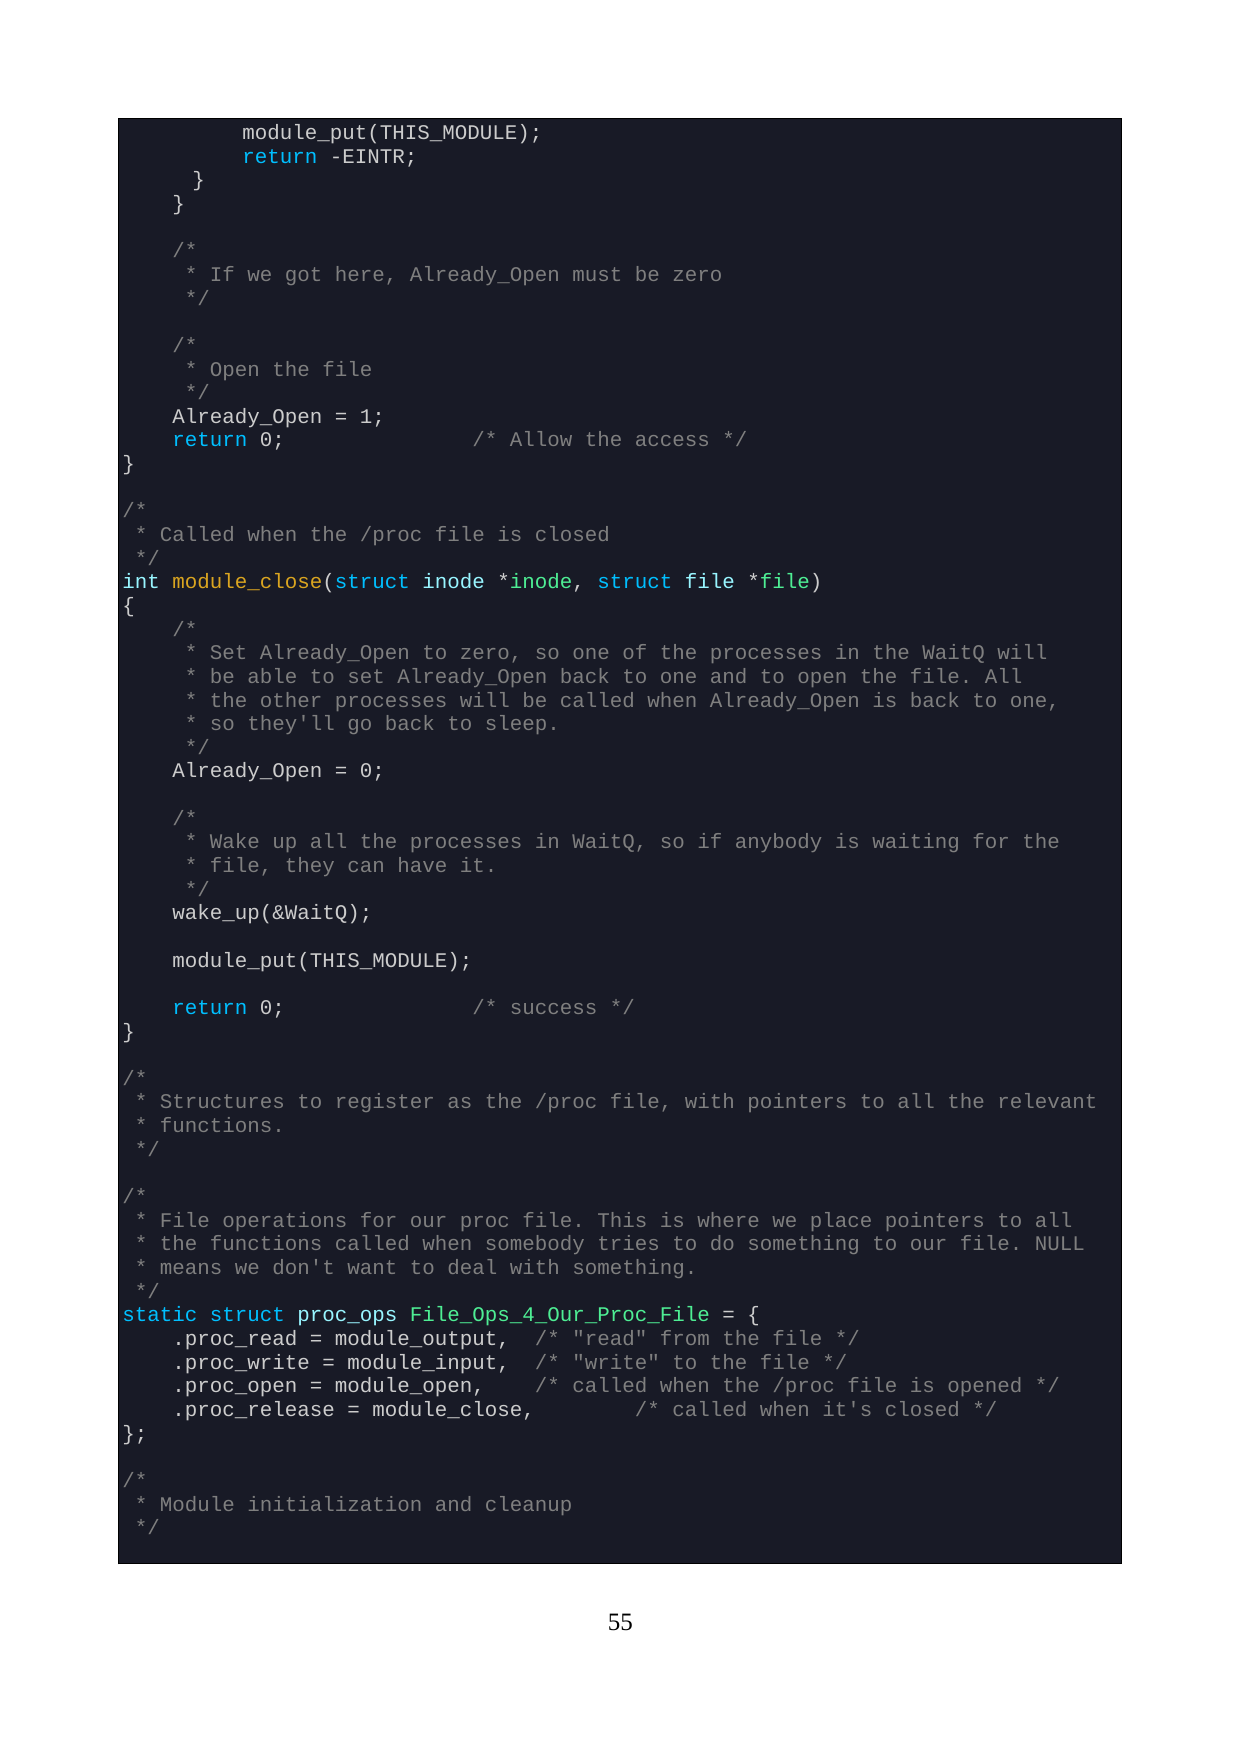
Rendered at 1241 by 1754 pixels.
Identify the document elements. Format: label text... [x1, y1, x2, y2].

text } [119, 1017, 1121, 1040]
text /* [119, 615, 1121, 638]
text * If we got here, Already_Open must be zero [119, 260, 1121, 284]
text { [119, 591, 1121, 615]
text * Open the file [119, 354, 1121, 378]
text } [119, 189, 1121, 213]
text * Set Already_Open to zero, so one of the processes in the WaitQ will [119, 638, 1121, 662]
text } [119, 449, 1121, 473]
text .proc_write = module_input, /* "write" to the file */ [119, 1348, 1121, 1371]
text .proc_read = module_output, /* "read" from the file */ [119, 1324, 1121, 1348]
text */ [119, 875, 1121, 898]
text } [119, 165, 1121, 189]
text /* [119, 331, 1121, 354]
text module_put(THIS_MODULE); [119, 946, 1121, 969]
text * Structures to register as the /proc file, with pointers to all the relevant [119, 1088, 1121, 1111]
text * so they'll go back to sleep. [119, 709, 1121, 733]
text int module_close(struct inode *inode, struct file *file) [119, 567, 1121, 591]
text Already_Open = 0; [119, 757, 1121, 780]
text * the other processes will be called when Already_Open is back to one, [119, 686, 1121, 709]
text * the functions called when somebody tries to do something to our file. NULL [119, 1229, 1121, 1253]
text /* [119, 496, 1121, 520]
text */ [119, 1277, 1121, 1300]
text wake_up(&WaitQ); [119, 898, 1121, 922]
text */ [119, 284, 1121, 307]
text * be able to set Already_Open back to one and to open the file. All [119, 662, 1121, 686]
text */ [119, 544, 1121, 567]
text * Called when the /proc file is closed [119, 520, 1121, 544]
text /* [119, 1466, 1121, 1489]
text */ [119, 378, 1121, 402]
text /* [119, 236, 1121, 260]
text return 0; /* success */ [119, 993, 1121, 1017]
text /* [119, 804, 1121, 827]
text * file, they can have it. [119, 851, 1121, 875]
text * functions. [119, 1111, 1121, 1135]
text return 0; /* Allow the access */ [119, 426, 1121, 449]
text */ [119, 1135, 1121, 1158]
text */ [119, 733, 1121, 757]
text module_put(THIS_MODULE); [119, 119, 1121, 142]
text /* [119, 1182, 1121, 1206]
text * Wake up all the processes in WaitQ, so if anybody is waiting for the [119, 827, 1121, 851]
text * Module initialization and cleanup [119, 1489, 1121, 1513]
text Already_Open = 1; [119, 402, 1121, 426]
text * means we don't want to deal with something. [119, 1253, 1121, 1277]
text .proc_release = module_close, /* called when it's closed */ [119, 1395, 1121, 1419]
text .proc_open = module_open, /* called when the /proc file is opened */ [119, 1371, 1121, 1395]
text static struct proc_ops File_Ops_4_Our_Proc_File = { [119, 1300, 1121, 1324]
text /* [119, 1064, 1121, 1088]
text */ [119, 1513, 1121, 1537]
text return -EINTR; [119, 142, 1121, 165]
text }; [119, 1419, 1121, 1442]
text * File operations for our proc file. This is where we place pointers to all [119, 1206, 1121, 1229]
